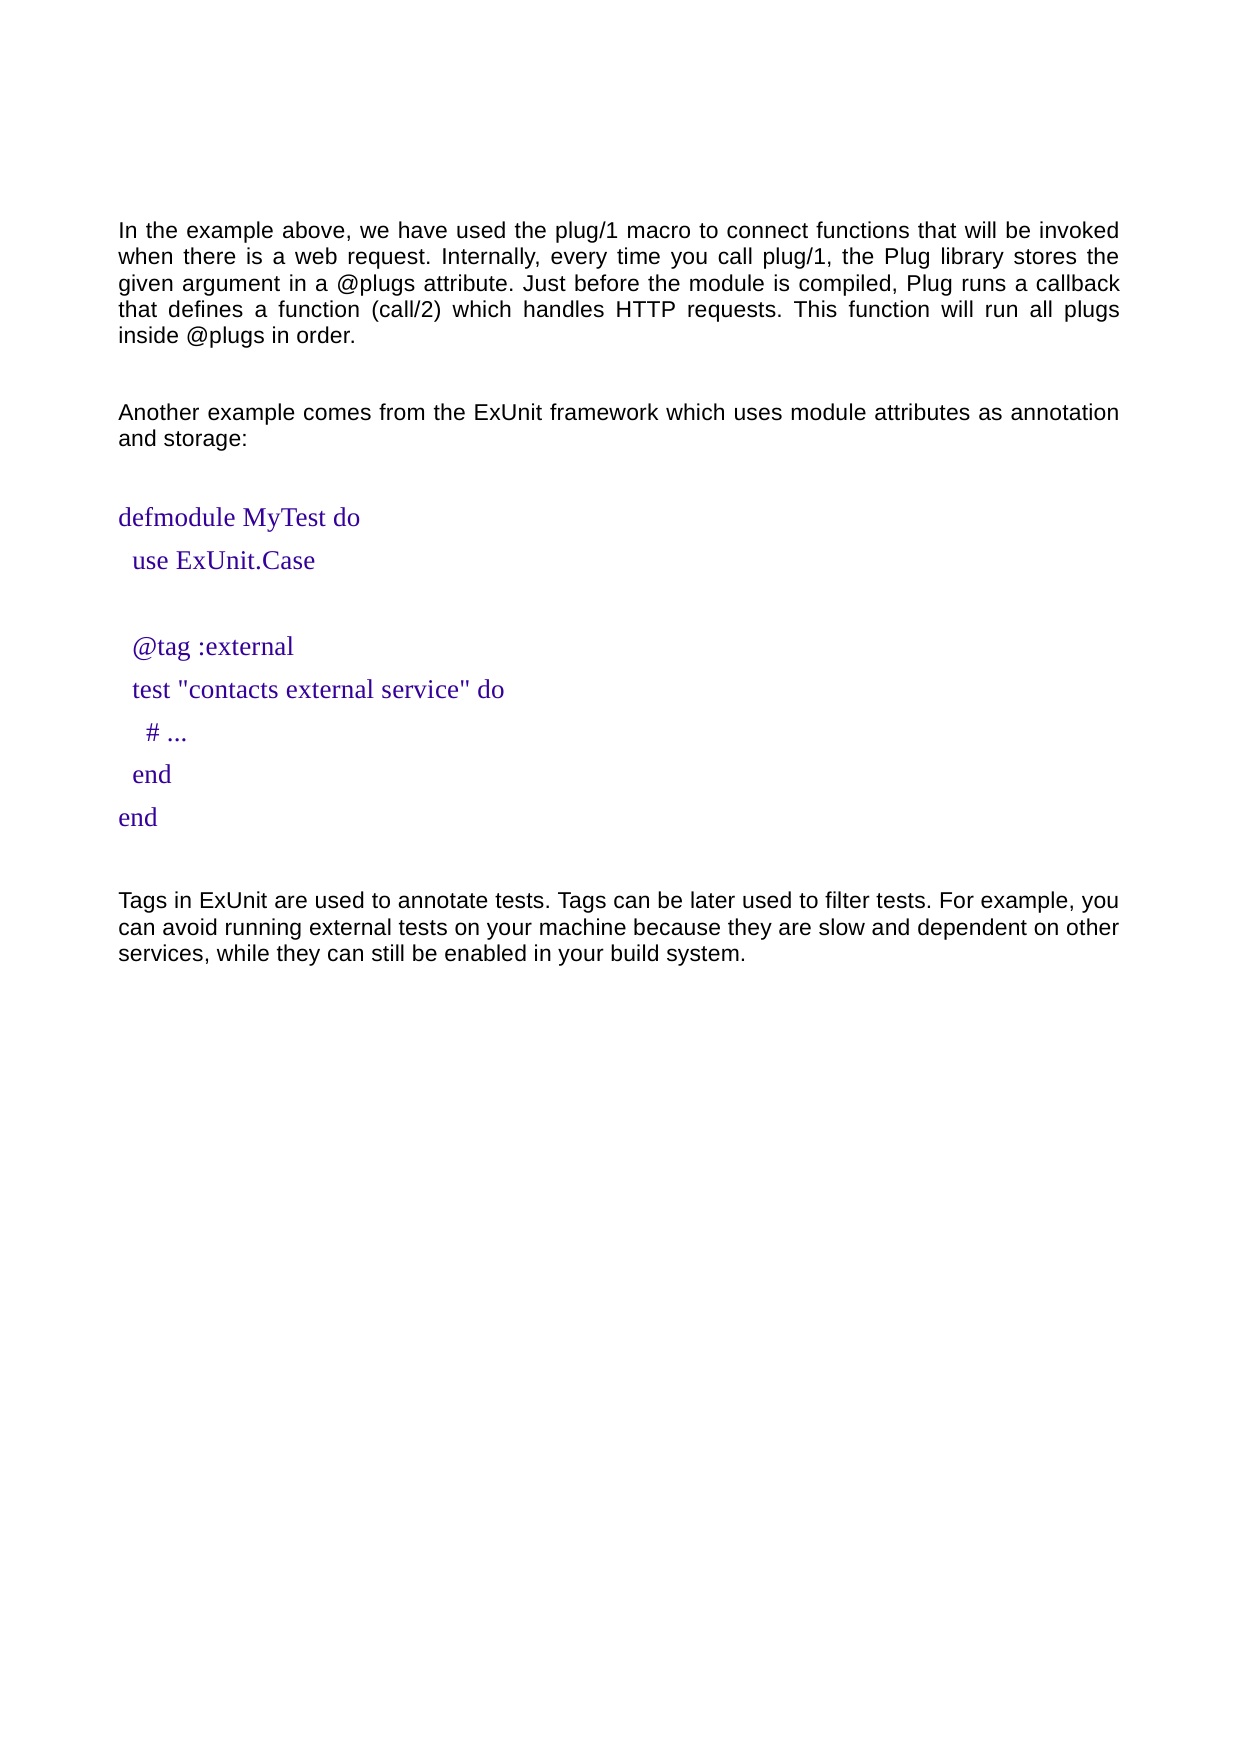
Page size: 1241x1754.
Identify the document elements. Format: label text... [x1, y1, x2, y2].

text defmodule MyTest do [118, 501, 1122, 532]
text # ... [118, 716, 1122, 747]
text Tags in ExUnit are used to annotate tests. Tags can be later used to filter tests. For example, you can avoid running external tests on your machine because they are slow and dependent on other services, while they can still be enabled in your build system. [118, 887, 1122, 966]
text test "contacts external service" do [118, 673, 1122, 704]
text end [118, 759, 1122, 790]
text @tag :external [118, 630, 1122, 661]
text Another example comes from the ExUnit framework which uses module attributes as annotation and storage: [118, 398, 1122, 451]
text In the example above, we have used the plug/1 macro to connect functions that will be invoked when there is a web request. Internally, every time you call plug/1, the Plug library stores the given argument in a @plugs attribute. Just before the module is compiled, Plug runs a callback that defines a function (call/2) which handles HTTP requests. This function will run all plugs inside @plugs in order. [118, 217, 1122, 349]
text use ExUnit.Case [118, 544, 1122, 575]
text end [118, 802, 1122, 833]
